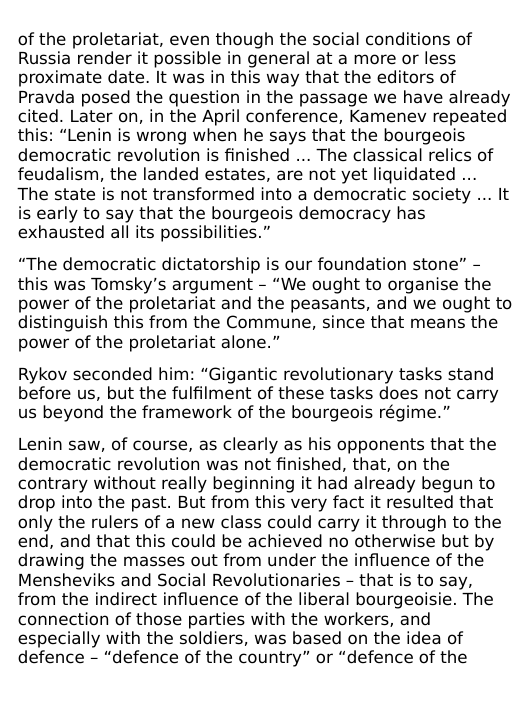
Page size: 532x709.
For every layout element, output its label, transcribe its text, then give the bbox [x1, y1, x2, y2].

text Rykov seconded him: “Gigantic revolutionary tasks stand before us, but the fulfilment of these tasks does not carry us beyond the framework of the bourgeois régime.” [18, 364, 514, 423]
text of the proletariat, even though the social conditions of Russia render it possible in general at a more or less proximate date. It was in this way that the editors of Pravda posed the question in the passage we have already cited. Later on, in the April conference, Kamenev repeated this: “Lenin is wrong when he says that the bourgeois democratic revolution is finished ... The classical relics of feudalism, the landed estates, are not yet liquidated ... The state is not transformed into a democratic society ... It is early to say that the bourgeois democracy has exhausted all its possibilities.” [18, 29, 514, 243]
text “The democratic dictatorship is our foundation stone” – this was Tomsky’s argument – “We ought to organise the power of the proletariat and the peasants, and we ought to distinguish this from the Commune, since that means the power of the proletariat alone.” [18, 255, 514, 352]
text Lenin saw, of course, as clearly as his opponents that the democratic revolution was not finished, that, on the contrary without really beginning it had already begun to drop into the past. But from this very fact it resulted that only the rulers of a new class could carry it through to the end, and that this could be achieved no otherwise but by drawing the masses out from under the influence of the Mensheviks and Social Revolutionaries – that is to say, from the indirect influence of the liberal bourgeoisie. The connection of those parties with the workers, and especially with the soldiers, was based on the idea of defence – “defence of the country” or “defence of the [18, 435, 514, 668]
